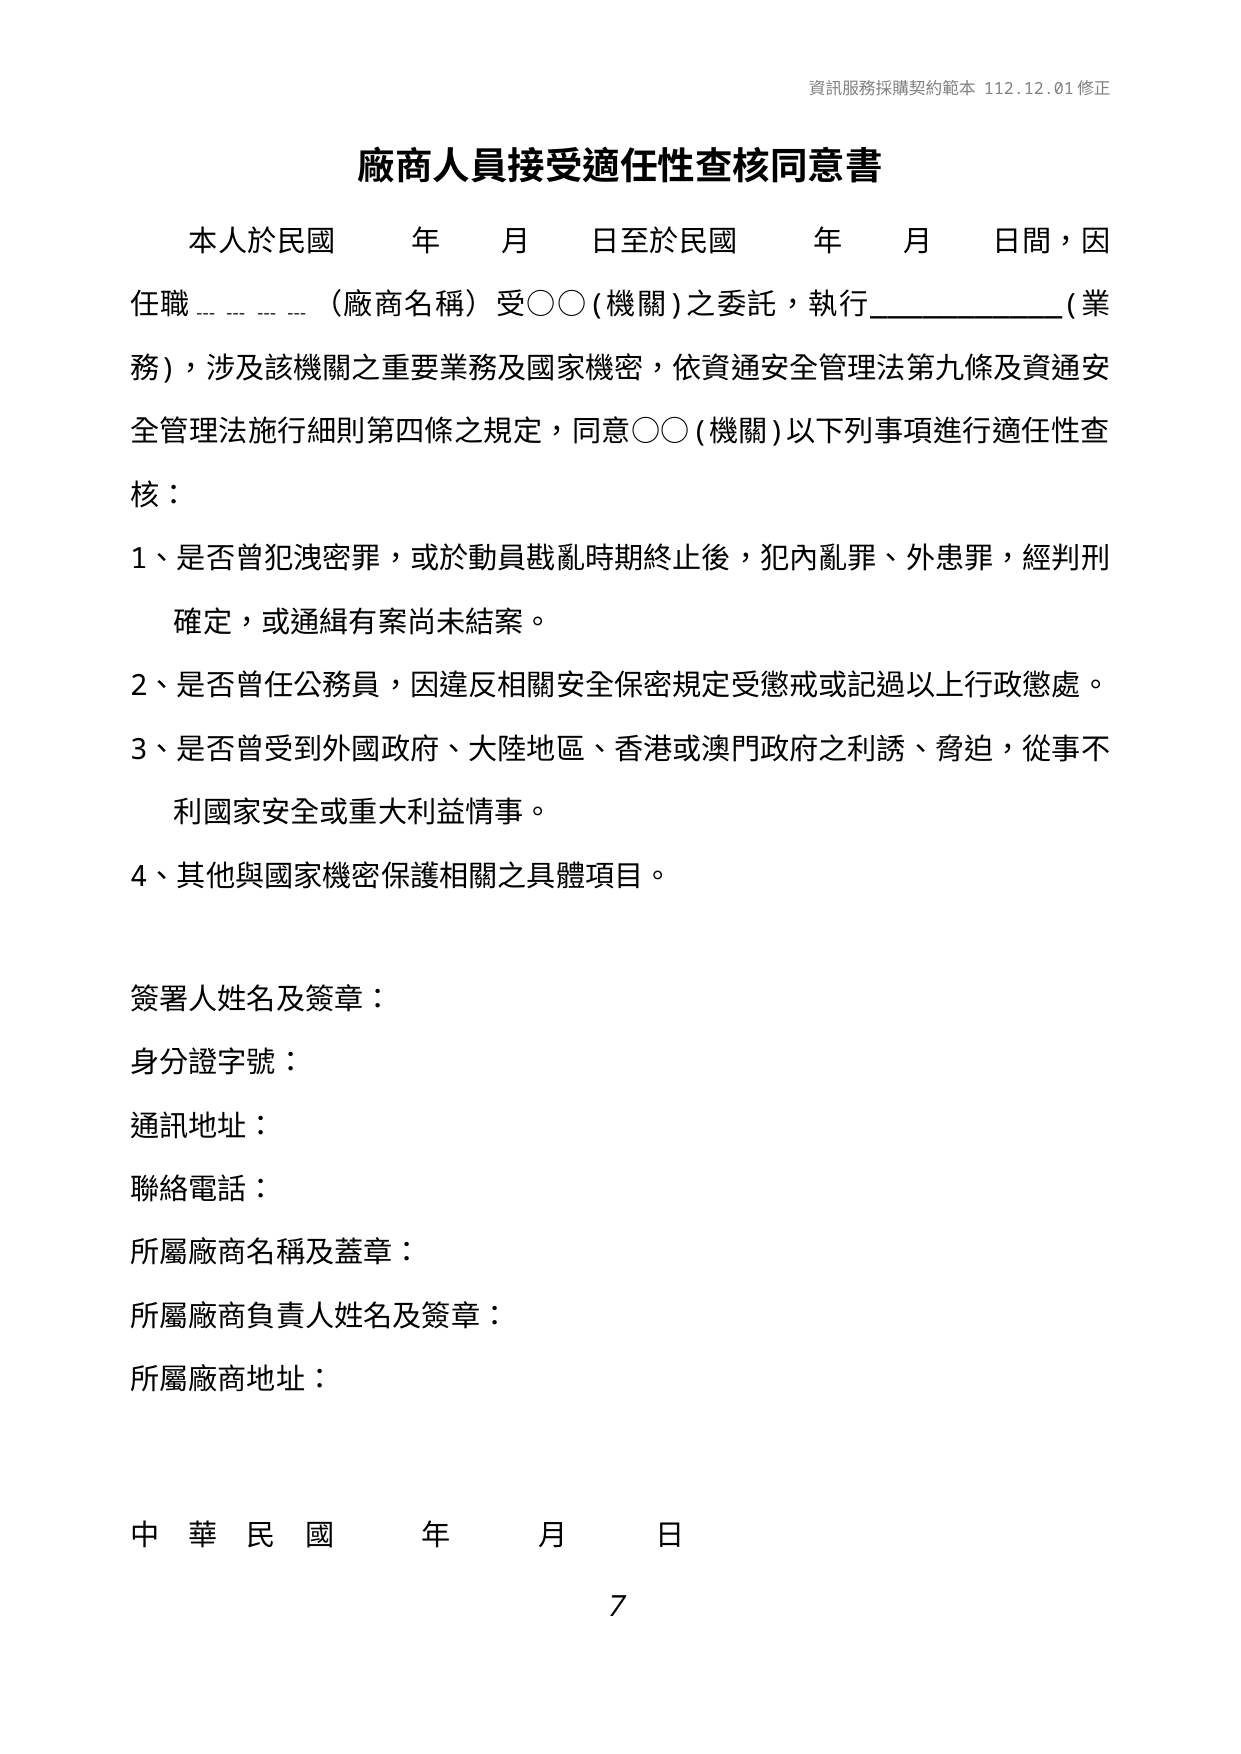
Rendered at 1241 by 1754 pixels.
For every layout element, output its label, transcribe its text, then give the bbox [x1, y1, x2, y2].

text 通訊地址： [130, 1102, 1110, 1144]
text 2、是否曾任公務員，因違反相關安全保密規定受懲戒或記過以上行政懲處。 [130, 662, 1110, 704]
text 本人於民國 年 月 日至於民國 年 月 日間，因任職﹍﹍﹍﹍（廠商名稱）受○○(機關)之委託，執行___________(業務)，涉及該機關之重要業務及國家機密，依資通安全管理法第九條及資通安全管理法施行細則第四條之規定，同意○○(機關)以下列事項進行適任性查核： [130, 217, 1110, 513]
text 所屬廠商負責人姓名及簽章： [130, 1292, 1110, 1335]
text 4、其他與國家機密保護相關之具體項目。 [130, 852, 1110, 894]
text 簽署人姓名及簽章： [130, 975, 1110, 1017]
text 1、是否曾犯洩密罪，或於動員戡亂時期終止後，犯內亂罪、外患罪，經判刑確定，或通緝有案尚未結案。 [130, 535, 1110, 641]
subtitle 中 華 民 國 年 月 日 [130, 1491, 1110, 1554]
text 3、是否曾受到外國政府、大陸地區、香港或澳門政府之利誘、脅迫，從事不利國家安全或重大利益情事。 [130, 725, 1110, 831]
text 廠商人員接受適任性查核同意書 [130, 136, 1110, 190]
text 所屬廠商名稱及蓋章： [130, 1229, 1110, 1271]
text 所屬廠商地址： [130, 1356, 1110, 1398]
text 身分證字號： [130, 1039, 1110, 1081]
text 聯絡電話： [130, 1166, 1110, 1208]
